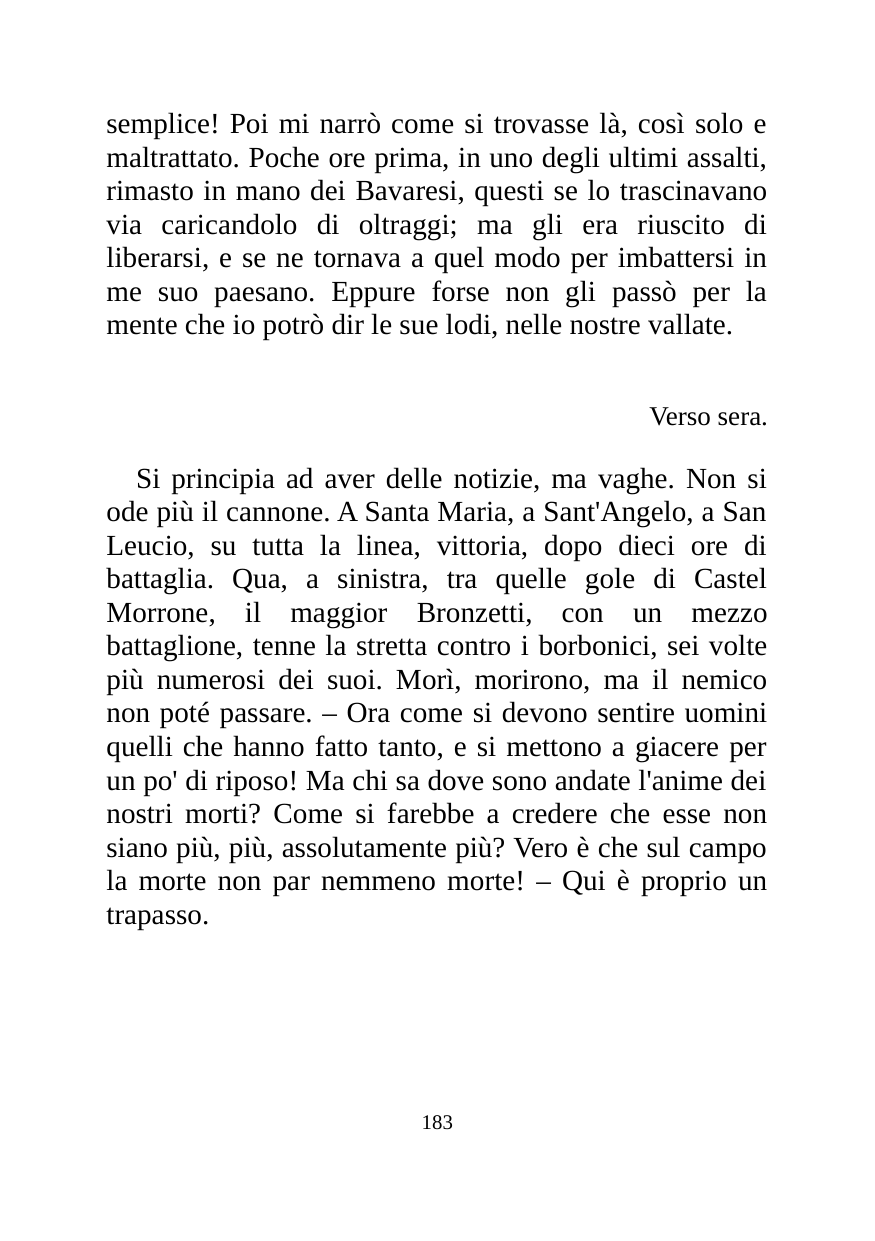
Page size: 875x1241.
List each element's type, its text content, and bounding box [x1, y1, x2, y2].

text semplice! Poi mi narrò come si trovasse là, così solo e maltrattato. Poche ore prima, in uno degli ultimi assalti, rimasto in mano dei Bavaresi, questi se lo trascinavano via caricandolo di oltraggi; ma gli era riuscito di liberarsi, e se ne tornava a quel modo per imbattersi in me suo paesano. Eppure forse non gli passò per la mente che io potrò dir le sue lodi, nelle nostre vallate. [106, 106, 768, 341]
text Verso sera. [106, 400, 768, 431]
text Si principia ad aver delle notizie, ma vaghe. Non si ode più il cannone. A Santa Maria, a Sant'Angelo, a San Leucio, su tutta la linea, vittoria, dopo dieci ore di battaglia. Qua, a sinistra, tra quelle gole di Castel Morrone, il maggior Bronzetti, con un mezzo battaglione, tenne la stretta contro i borbonici, sei volte più numerosi dei suoi. Morì, morirono, ma il nemico non poté passare. – Ora come si devono sentire uomini quelli che hanno fatto tanto, e si mettono a giacere per un po' di riposo! Ma chi sa dove sono andate l'anime dei nostri morti? Come si farebbe a credere che esse non siano più, più, assolutamente più? Vero è che sul campo la morte non par nemmeno morte! – Qui è proprio un trapasso. [106, 461, 768, 930]
